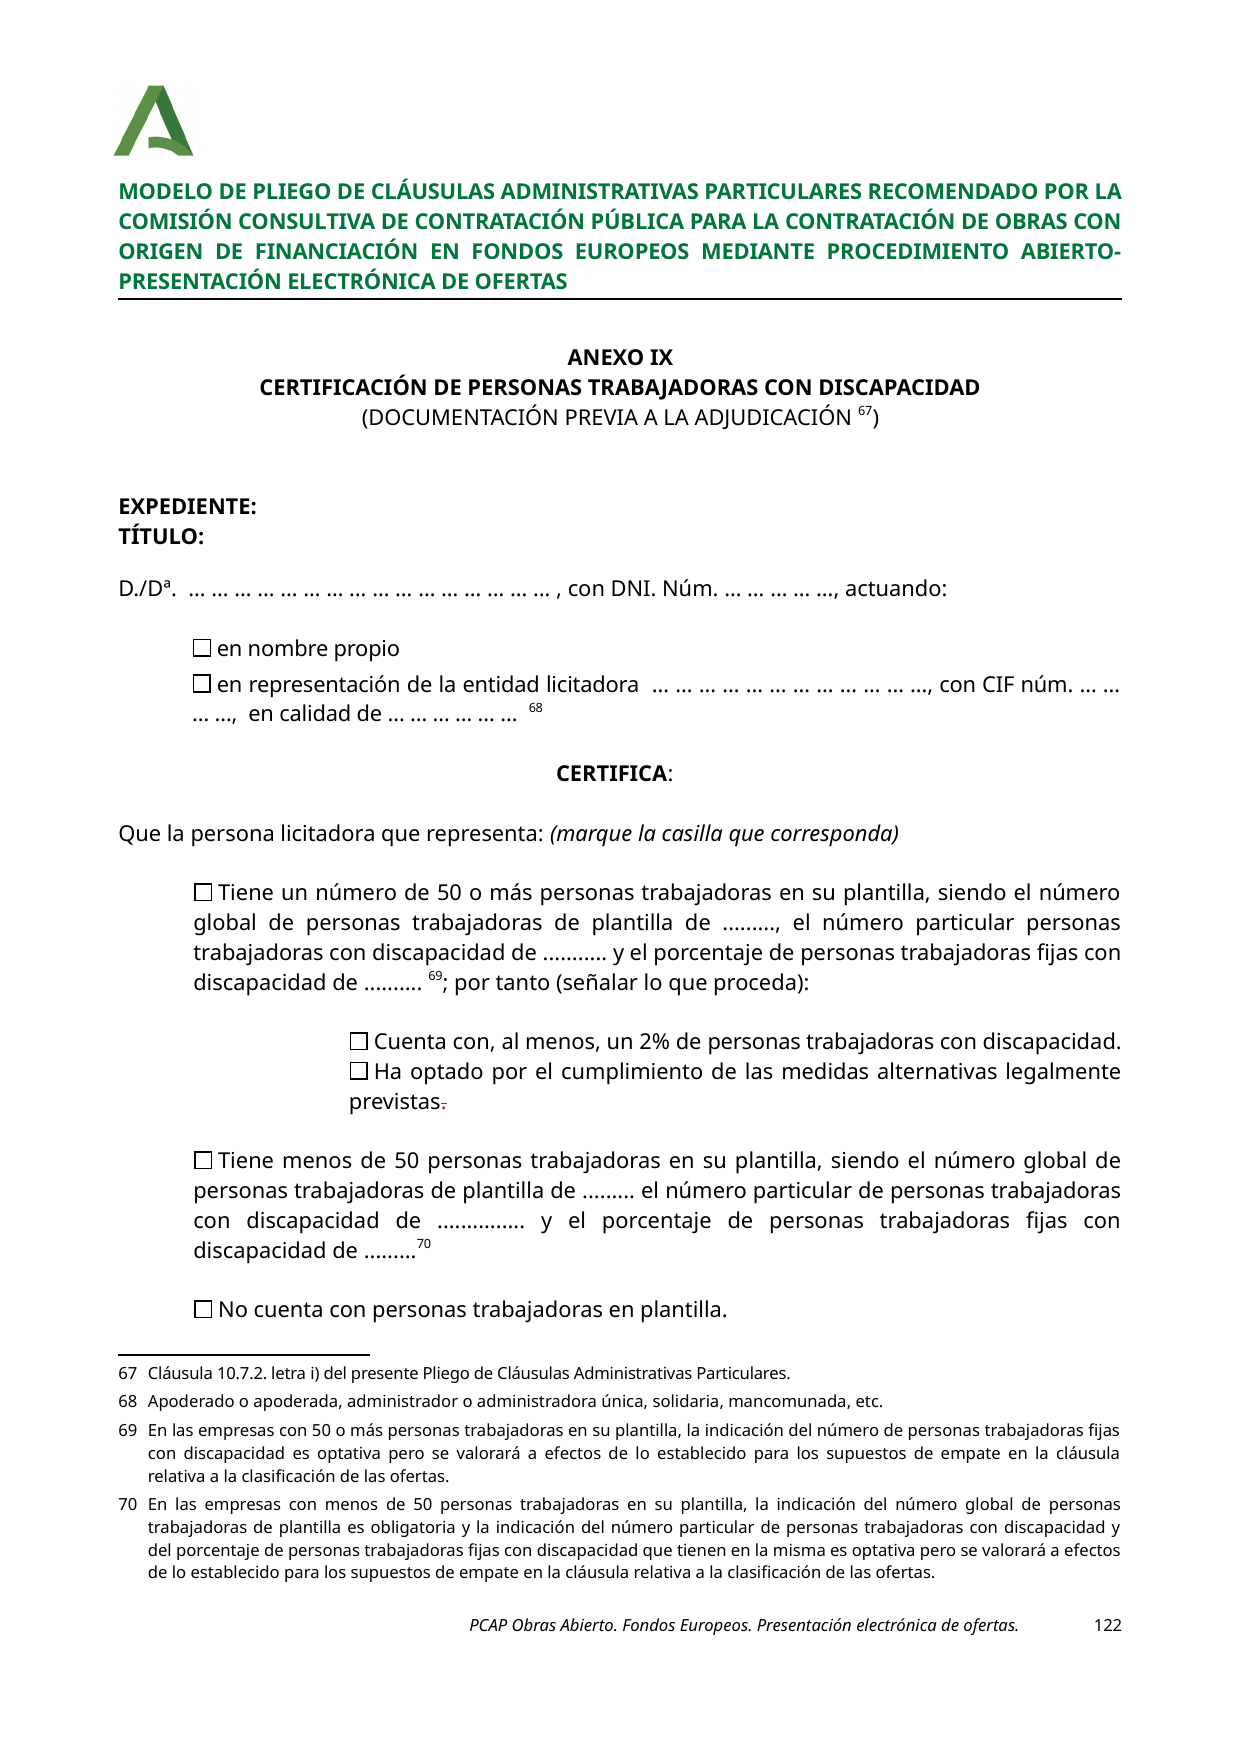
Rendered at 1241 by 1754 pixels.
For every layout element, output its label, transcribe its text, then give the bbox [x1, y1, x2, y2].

list Tiene menos de 50 personas trabajadoras en su plantilla, siendo el número global de personas trabajadoras de plantilla de ......... el número particular de personas trabajadoras con discapacidad de ............... y el porcentaje de personas trabajadoras fijas con discapacidad de ......... [156, 1145, 1122, 1264]
text (DOCUMENTACIÓN PREVIA A LA ADJUDICACIÓN ) [118, 402, 1122, 431]
text EXPEDIENTE: [118, 491, 1122, 521]
text Que la persona licitadora que representa: (marque la casilla que corresponda) [118, 818, 1122, 847]
list En las empresas con menos de 50 personas trabajadoras en su plantilla, la indicación del número global de personas trabajadoras de plantilla es obligatoria y la indicación del número particular de personas trabajadoras con discapacidad y del porcentaje de personas trabajadoras fijas con discapacidad que tienen en la misma es optativa pero se valorará a efectos de lo establecido para los supuestos de empate en la cláusula relativa a la clasificación de las ofertas. [118, 1493, 1122, 1584]
text en nombre propio [192, 633, 1122, 663]
text D./Dª. … … … … … … … … … … … … … … … … , con DNI. Núm. … … … … …, actuando: [118, 573, 1122, 603]
list Tiene un número de 50 o más personas trabajadoras en su plantilla, siendo el número global de personas trabajadoras de plantilla de ........., el número particular personas trabajadoras con discapacidad de ........... y el porcentaje de personas trabajadoras fijas con discapacidad de .......... ; por tanto (señalar lo que proceda): [156, 877, 1122, 996]
list Cuenta con, al menos, un 2% de personas trabajadoras con discapacidad. [311, 1026, 1122, 1056]
list Ha optado por el cumplimiento de las medidas alternativas legalmente previstas. [311, 1056, 1122, 1116]
text CERTIFICA: [118, 758, 1122, 788]
list No cuenta con personas trabajadoras en plantilla. [156, 1294, 1122, 1324]
text MODELO DE PLIEGO DE CLÁUSULAS ADMINISTRATIVAS PARTICULARES RECOMENDADO POR LA COMISIÓN CONSULTIVA DE CONTRATACIÓN PÚBLICA PARA LA CONTRATACIÓN DE OBRAS CON ORIGEN DE FINANCIACIÓN EN FONDOS EUROPEOS MEDIANTE PROCEDIMIENTO ABIERTO- PRESENTACIÓN ELECTRÓNICA DE OFERTAS [118, 176, 1122, 298]
text Cláusula 10.7.2. letra i) del presente Pliego de Cláusulas Administrativas Particulares. [118, 1361, 1122, 1384]
picture [109, 81, 198, 160]
text CERTIFICACIÓN DE PERSONAS TRABAJADORAS CON DISCAPACIDAD [118, 372, 1122, 402]
text Apoderado o apoderada, administrador o administradora única, solidaria, mancomunada, etc. [118, 1390, 1122, 1413]
text TÍTULO: [118, 521, 1122, 551]
list En las empresas con 50 o más personas trabajadoras en su plantilla, la indicación del número de personas trabajadoras fijas con discapacidad es optativa pero se valorará a efectos de lo establecido para los supuestos de empate en la cláusula relativa a la clasificación de las ofertas. [118, 1419, 1122, 1487]
text ANEXO IX [118, 342, 1122, 372]
text en representación de la entidad licitadora … … … … … … … … … … … …, con CIF núm. … … … …, en calidad de … … … … … … [192, 669, 1122, 728]
